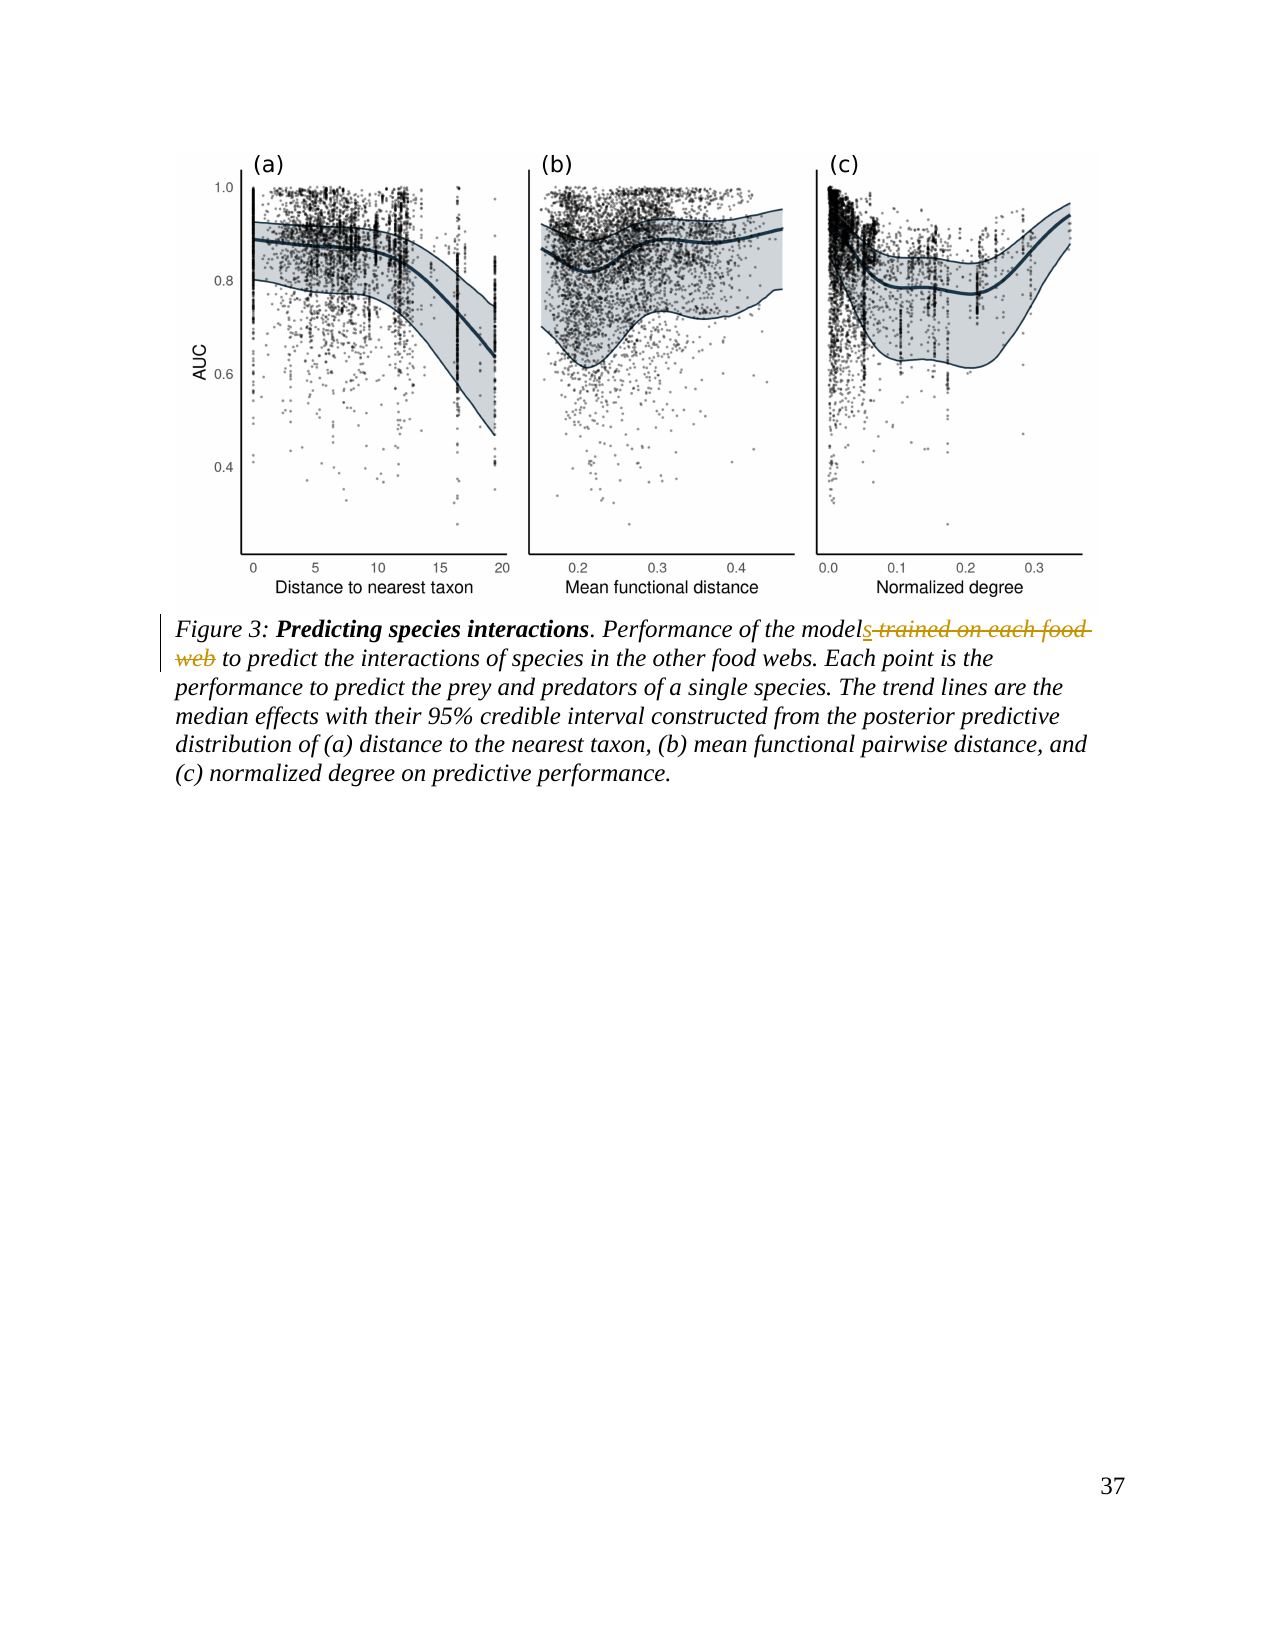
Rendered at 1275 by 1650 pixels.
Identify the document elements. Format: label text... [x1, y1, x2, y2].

picture [175, 152, 1100, 615]
text Figure 3: Predicting species interactions. Performance of the models to predict the interactions of species in the other food webs. Each point is the performance to predict the prey and predators of a single species. The trend lines are the median effects with their 95% credible interval constructed from the posterior predictive distribution of (a) distance to the nearest taxon, (b) mean functional pairwise distance, and (c) normalized degree on predictive performance. [175, 615, 1100, 787]
